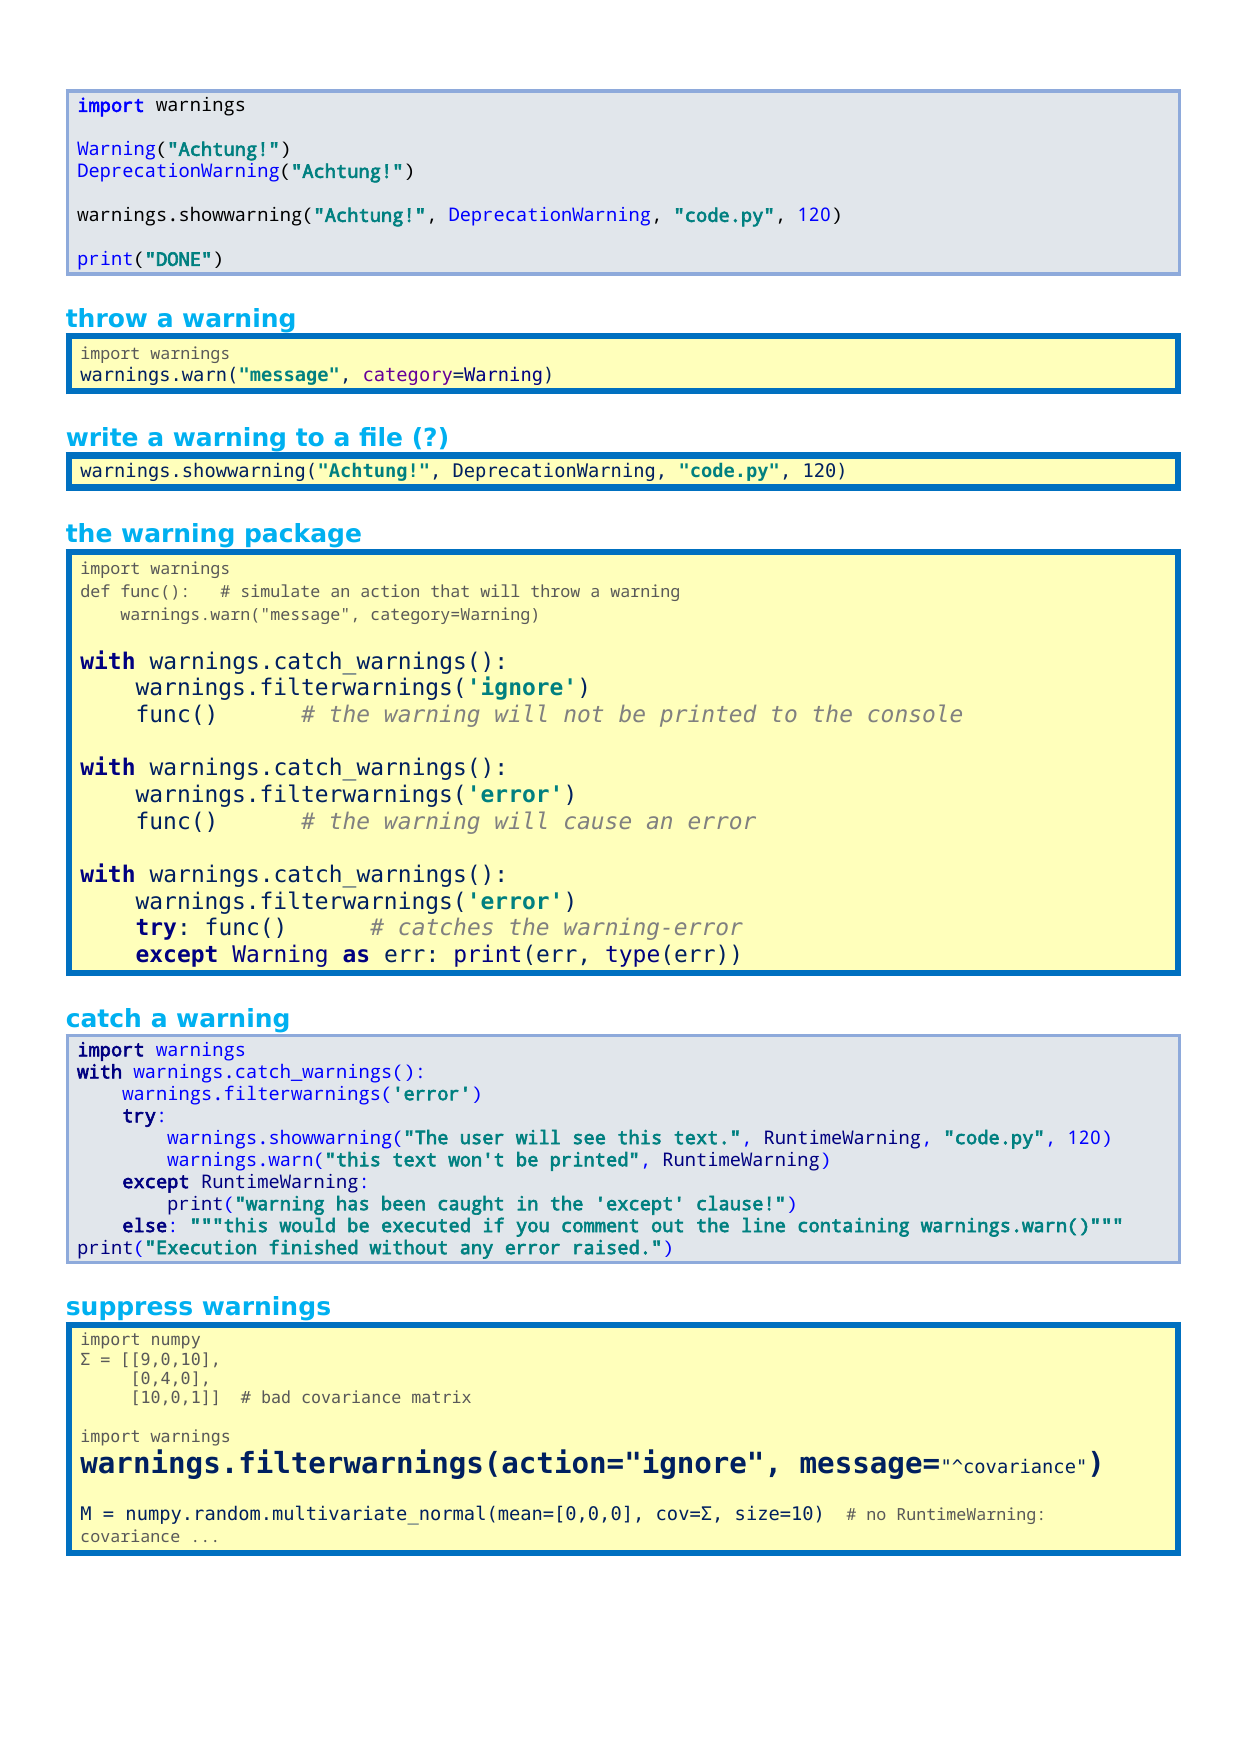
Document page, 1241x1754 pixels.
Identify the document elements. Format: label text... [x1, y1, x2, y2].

text import warnings def func(): # simulate an action that will throw a warning warnings.warn("message", category=Warning) with warnings.catch_warnings(): warnings.filterwarnings('ignore') func() # the warning will not be printed to the console with warnings.catch_warnings(): warnings.filterwarnings('error') func() # the warning will cause an error with warnings.catch_warnings(): warnings.filterwarnings('error') try: func() # catches the warning-error except Warning as err: print(err, type(err)) [72, 555, 1175, 970]
text M = numpy.random.multivariate_normal(mean=[0,0,0], cov=Σ, size=10) # no RuntimeWarning: covariance ... [72, 1494, 1175, 1550]
text warnings.showwarning("Achtung!", DeprecationWarning, "code.py", 120) [72, 459, 1175, 484]
text import warnings with warnings.catch_warnings(): warnings.filterwarnings('error') try: warnings.showwarning("The user will see this text.", RuntimeWarning, "code.py", 120) warnings.warn("this text won't be printed", RuntimeWarning) except RuntimeWarning: print("warning has been caught in the 'except' clause!") else: """this would be executed if you comment out the line containing warnings.warn()""" print("Execution finished without any error raised.") [69, 1037, 1178, 1261]
title catch a warning [66, 1004, 1181, 1034]
text [10,0,1]] # bad covariance matrix [72, 1380, 1175, 1399]
text import warnings Warning("Achtung!") DeprecationWarning("Achtung!") warnings.showwarning("Achtung!", DeprecationWarning, "code.py", 120) print("DONE") [69, 93, 1178, 272]
title the warning package [66, 519, 1181, 549]
title write a warning to a file (?) [66, 423, 1181, 452]
text Σ = [[9,0,10], [72, 1341, 1175, 1361]
text import warnings [72, 1419, 1175, 1438]
text import warnings warnings.warn("message", category=Warning) [72, 339, 1175, 388]
title suppress warnings [66, 1293, 1181, 1322]
text import numpy [72, 1328, 1175, 1341]
text warnings.filterwarnings(action="ignore", message="^covariance") [72, 1438, 1175, 1472]
title throw a warning [66, 304, 1181, 333]
text [0,4,0], [72, 1361, 1175, 1380]
